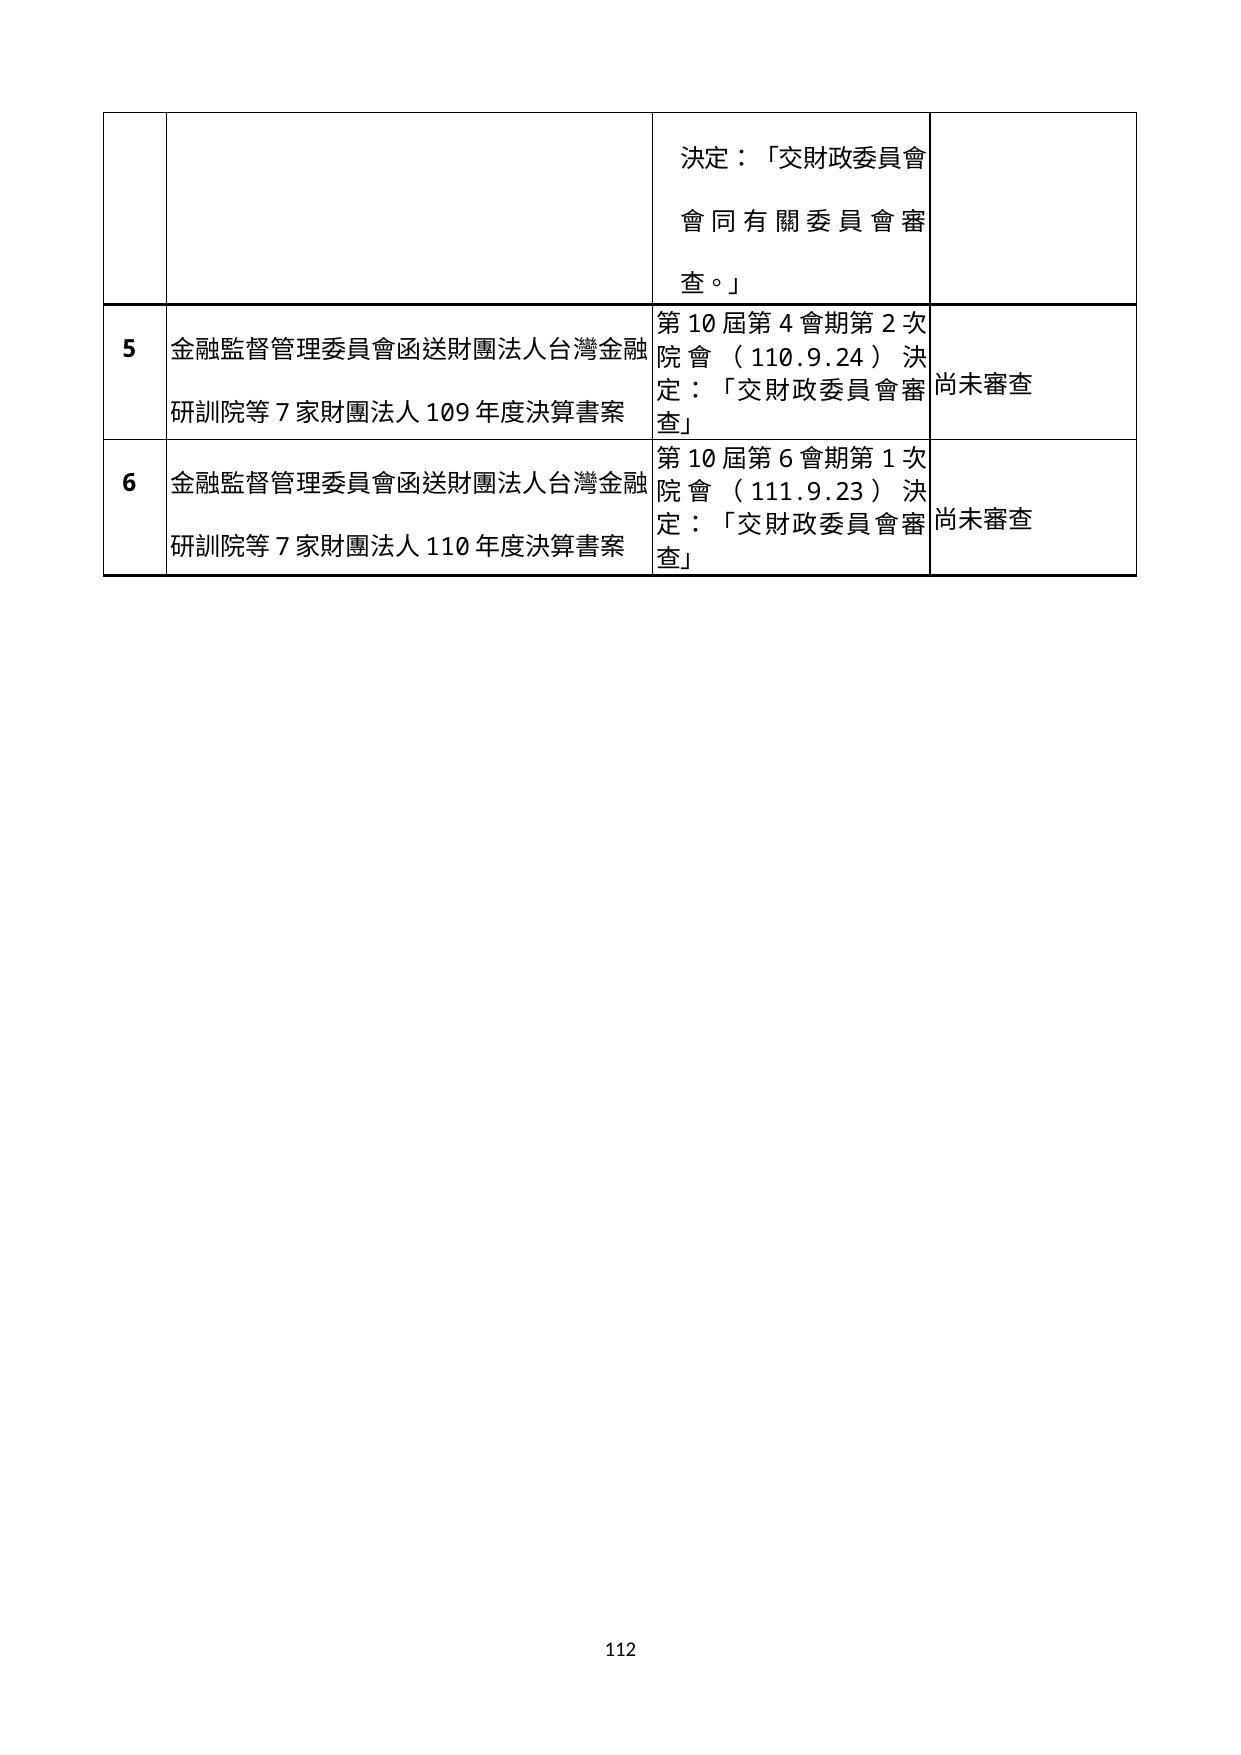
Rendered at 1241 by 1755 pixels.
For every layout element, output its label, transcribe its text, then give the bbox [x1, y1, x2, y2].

table_cell [104, 113, 166, 303]
table_cell 決定：「交財政委員會會同有關委員會審查。」 [653, 113, 929, 303]
table_cell [104, 306, 166, 439]
table_cell [167, 113, 652, 303]
table_cell [931, 113, 1136, 303]
table_cell 尚未審查 [931, 440, 1136, 574]
table_cell 第10屆第4會期第2次院會（110.9.24）決定：「交財政委員會審查」 [653, 306, 929, 439]
table_cell 尚未審查 [931, 306, 1136, 439]
table_cell 第10屆第6會期第1次院會（111.9.23）決定：「交財政委員會審查」 [653, 440, 929, 574]
table_cell 金融監督管理委員會函送財團法人台灣金融研訓院等7家財團法人110年度決算書案 [167, 440, 652, 574]
table_cell [104, 440, 166, 574]
table_cell 金融監督管理委員會函送財團法人台灣金融研訓院等7家財團法人109年度決算書案 [167, 306, 652, 439]
